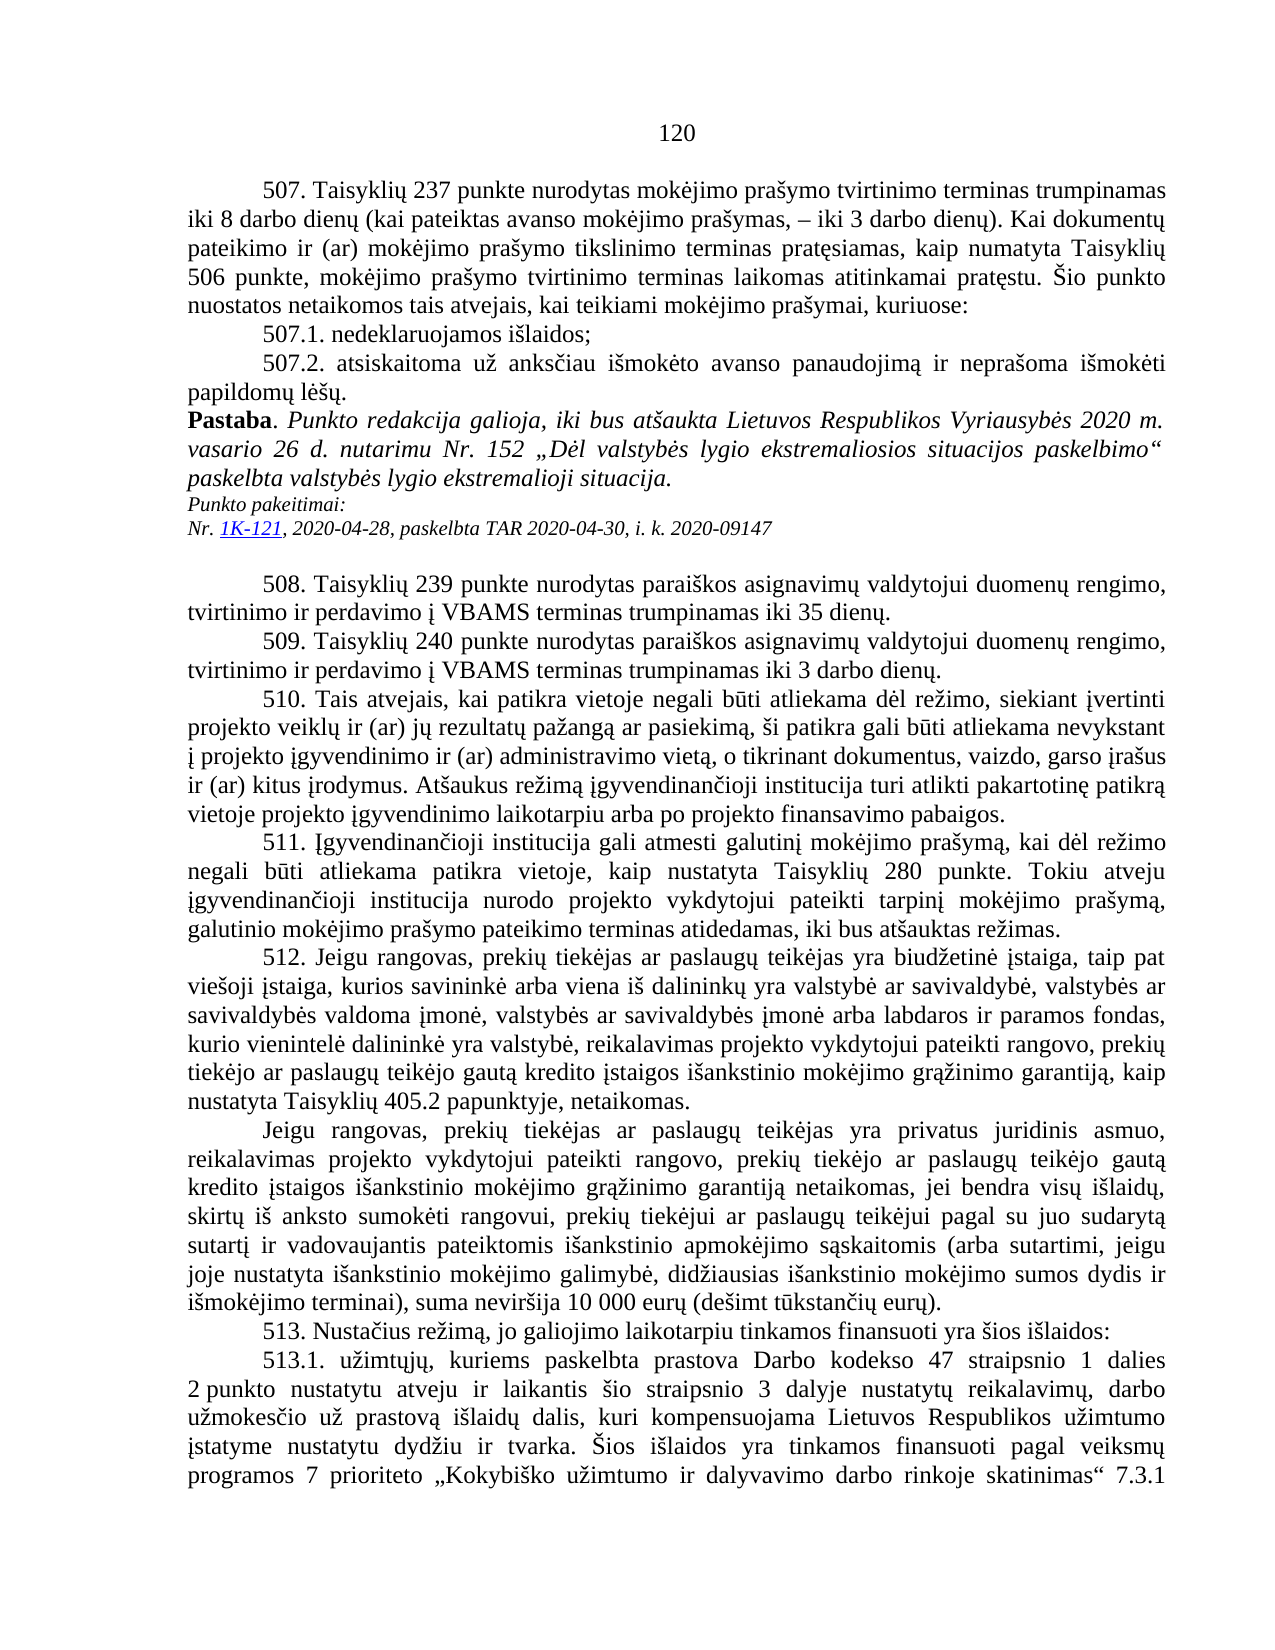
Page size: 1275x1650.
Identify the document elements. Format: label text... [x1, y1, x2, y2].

text 508. Taisyklių 239 punkte nurodytas paraiškos asignavimų valdytojui duomenų rengimo, tvirtinimo ir perdavimo į VBAMS terminas trumpinamas iki 35 dienų. [187, 569, 1167, 626]
text 512. Jeigu rangovas, prekių tiekėjas ar paslaugų teikėjas yra biudžetinė įstaiga, taip pat viešoji įstaiga, kurios savininkė arba viena iš dalininkų yra valstybė ar savivaldybė, valstybės ar savivaldybės valdoma įmonė, valstybės ar savivaldybės įmonė arba labdaros ir paramos fondas, kurio vienintelė dalininkė yra valstybė, reikalavimas projekto vykdytojui pateikti rangovo, prekių tiekėjo ar paslaugų teikėjo gautą kredito įstaigos išankstinio mokėjimo grąžinimo garantiją, kaip nustatyta Taisyklių 405.2 papunktyje, netaikomas. [187, 942, 1167, 1115]
text 513.1. užimtųjų, kuriems paskelbta prastova Darbo kodekso 47 straipsnio 1 dalies 2 punkto nustatytu atveju ir laikantis šio straipsnio 3 dalyje nustatytų reikalavimų, darbo užmokesčio už prastovą išlaidų dalis, kuri kompensuojama Lietuvos Respublikos užimtumo įstatyme nustatytu dydžiu ir tvarka. Šios išlaidos yra tinkamos finansuoti pagal veiksmų programos 7 prioriteto „Kokybiško užimtumo ir dalyvavimo darbo rinkoje skatinimas“ 7.3.1 [187, 1345, 1167, 1489]
text 510. Tais atvejais, kai patikra vietoje negali būti atliekama dėl režimo, siekiant įvertinti projekto veiklų ir (ar) jų rezultatų pažangą ar pasiekimą, ši patikra gali būti atliekama nevykstant į projekto įgyvendinimo ir (ar) administravimo vietą, o tikrinant dokumentus, vaizdo, garso įrašus ir (ar) kitus įrodymus. Atšaukus režimą įgyvendinančioji institucija turi atlikti pakartotinę patikrą vietoje projekto įgyvendinimo laikotarpiu arba po projekto finansavimo pabaigos. [187, 684, 1167, 827]
text Punkto pakeitimai: [187, 492, 1167, 516]
text Pastaba. Punkto redakcija galioja, iki bus atšaukta Lietuvos Respublikos Vyriausybės 2020 m. vasario 26 d. nutarimu Nr. 152 „Dėl valstybės lygio ekstremaliosios situacijos paskelbimo“ paskelbta valstybės lygio ekstremalioji situacija. [187, 406, 1167, 492]
text 513. Nustačius režimą, jo galiojimo laikotarpiu tinkamos finansuoti yra šios išlaidos: [187, 1316, 1167, 1345]
text 507. Taisyklių 237 punkte nurodytas mokėjimo prašymo tvirtinimo terminas trumpinamas iki 8 darbo dienų (kai pateiktas avanso mokėjimo prašymas, – iki 3 darbo dienų). Kai dokumentų pateikimo ir (ar) mokėjimo prašymo tikslinimo terminas pratęsiamas, kaip numatyta Taisyklių 506 punkte, mokėjimo prašymo tvirtinimo terminas laikomas atitinkamai pratęstu. Šio punkto nuostatos netaikomos tais atvejais, kai teikiami mokėjimo prašymai, kuriuose: [187, 176, 1167, 319]
text 509. Taisyklių 240 punkte nurodytas paraiškos asignavimų valdytojui duomenų rengimo, tvirtinimo ir perdavimo į VBAMS terminas trumpinamas iki 3 darbo dienų. [187, 626, 1167, 684]
text Jeigu rangovas, prekių tiekėjas ar paslaugų teikėjas yra privatus juridinis asmuo, reikalavimas projekto vykdytojui pateikti rangovo, prekių tiekėjo ar paslaugų teikėjo gautą kredito įstaigos išankstinio mokėjimo grąžinimo garantiją netaikomas, jei bendra visų išlaidų, skirtų iš anksto sumokėti rangovui, prekių tiekėjui ar paslaugų teikėjui pagal su juo sudarytą sutartį ir vadovaujantis pateiktomis išankstinio apmokėjimo sąskaitomis (arba sutartimi, jeigu joje nustatyta išankstinio mokėjimo galimybė, didžiausias išankstinio mokėjimo sumos dydis ir išmokėjimo terminai), suma neviršija 10 000 eurų (dešimt tūkstančių eurų). [187, 1115, 1167, 1316]
text 507.2. atsiskaitoma už anksčiau išmokėto avanso panaudojimą ir neprašoma išmokėti papildomų lėšų. [187, 348, 1167, 406]
text 511. Įgyvendinančioji institucija gali atmesti galutinį mokėjimo prašymą, kai dėl režimo negali būti atliekama patikra vietoje, kaip nustatyta Taisyklių 280 punkte. Tokiu atveju įgyvendinančioji institucija nurodo projekto vykdytojui pateikti tarpinį mokėjimo prašymą, galutinio mokėjimo prašymo pateikimo terminas atidedamas, iki bus atšauktas režimas. [187, 827, 1167, 942]
text Nr. 1K-121, 2020-04-28, paskelbta TAR 2020-04-30, i. k. 2020-09147 [187, 516, 1167, 540]
text 507.1. nedeklaruojamos išlaidos; [187, 319, 1167, 348]
